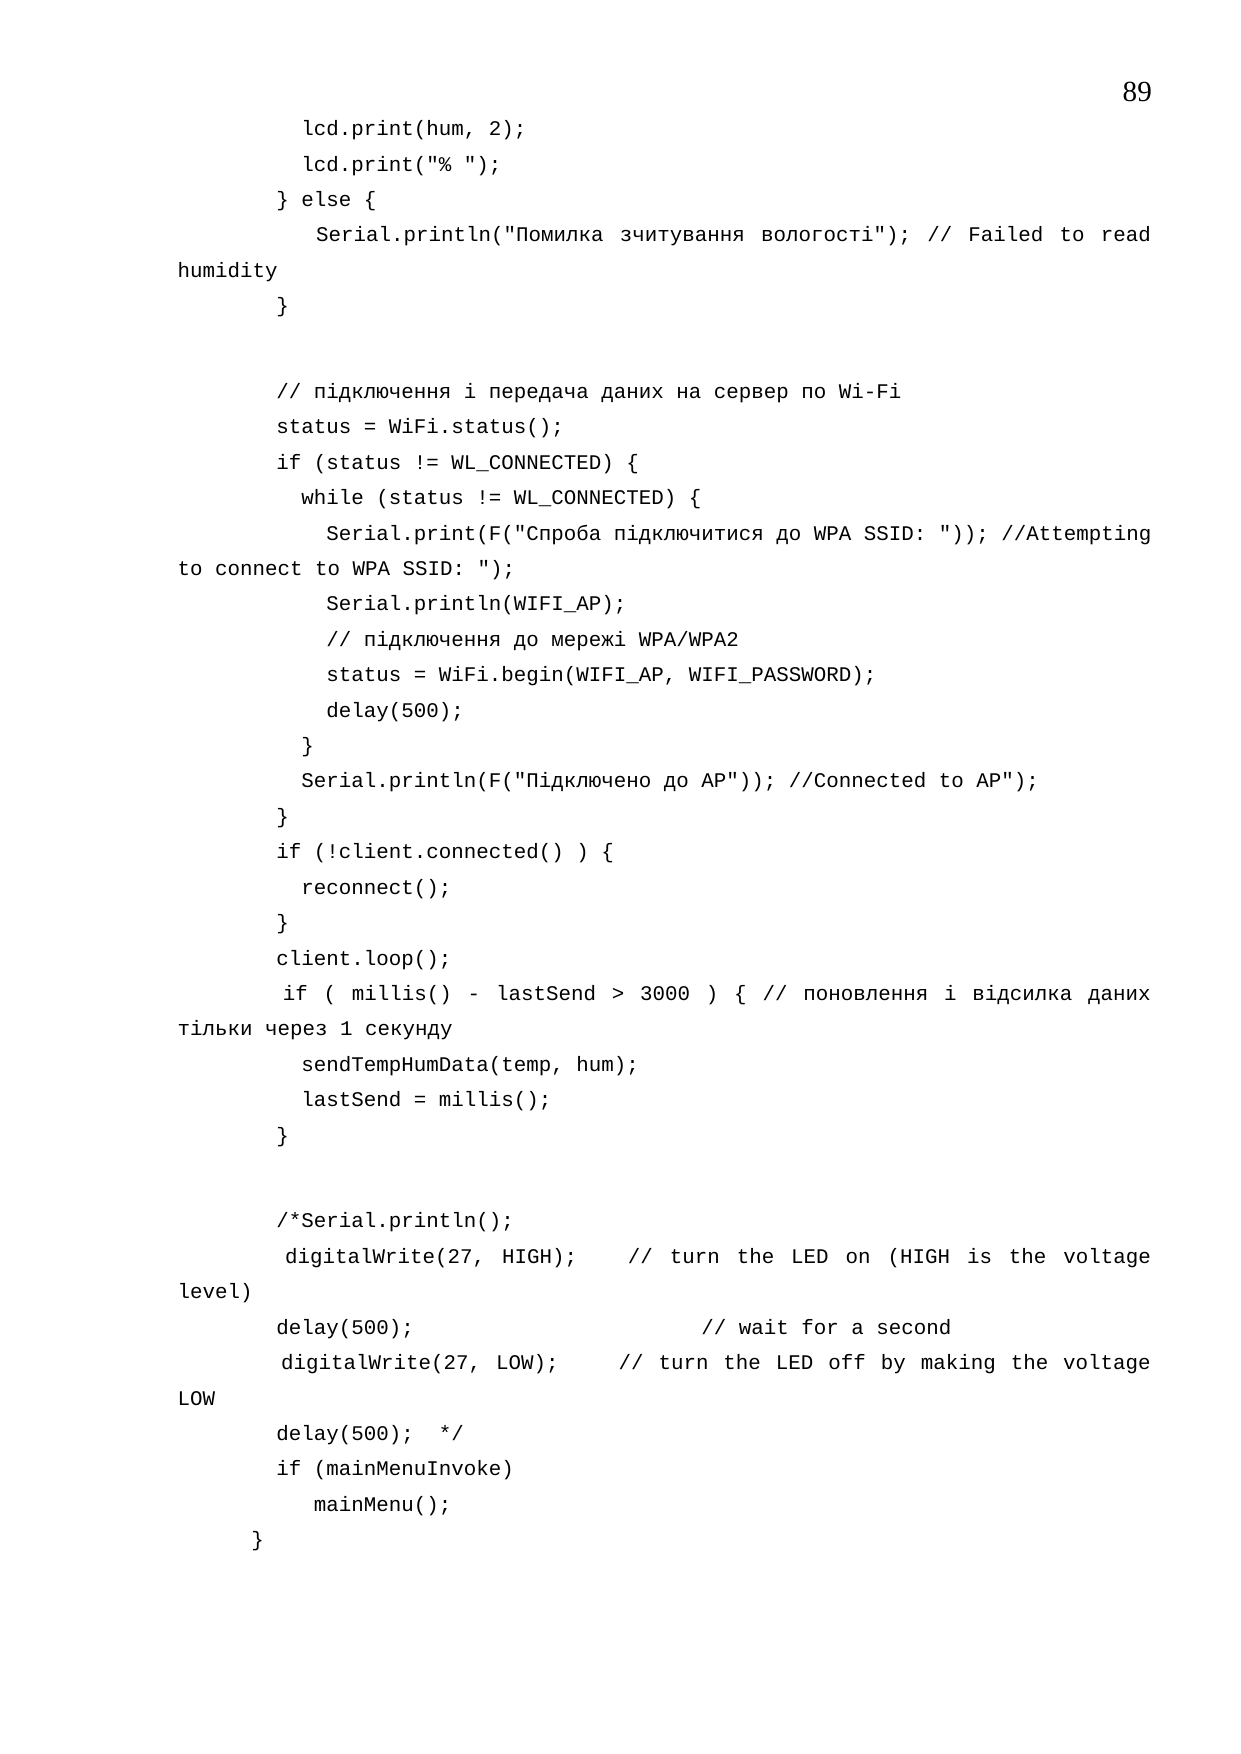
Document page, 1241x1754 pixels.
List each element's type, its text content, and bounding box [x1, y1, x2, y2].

text } [177, 912, 1152, 936]
text if ( millis() - lastSend > 3000 ) { // поновлення і відсилка даних тільки через 1 секунду [177, 983, 1152, 1042]
text if (!client.connected() ) { [177, 841, 1152, 865]
text /*Serial.println(); [177, 1210, 1152, 1234]
text if (mainMenuInvoke) [177, 1458, 1152, 1482]
text lcd.print("% "); [177, 153, 1152, 177]
text sendTempHumData(temp, hum); [177, 1054, 1152, 1077]
text status = WiFi.begin(WIFI_AP, WIFI_PASSWORD); [177, 664, 1152, 688]
text } [177, 806, 1152, 829]
text } [177, 735, 1152, 759]
text Serial.println(F("Підключено до AP")); //Connected to AP"); [177, 771, 1152, 794]
text } [177, 1125, 1152, 1148]
text delay(500); // wait for a second [177, 1317, 1152, 1340]
text // підключення і передача даних на сервер по Wi-Fi [177, 381, 1152, 404]
text if (status != WL_CONNECTED) { [177, 452, 1152, 475]
text status = WiFi.status(); [177, 416, 1152, 440]
text lastSend = millis(); [177, 1089, 1152, 1113]
text lcd.print(hum, 2); [177, 118, 1152, 142]
text reconnect(); [177, 877, 1152, 900]
text } [177, 295, 1152, 319]
text mainMenu(); [177, 1494, 1152, 1517]
text } else { [177, 189, 1152, 213]
text while (status != WL_CONNECTED) { [177, 487, 1152, 511]
text client.loop(); [177, 948, 1152, 971]
text delay(500); */ [177, 1423, 1152, 1447]
text digitalWrite(27, LOW); // turn the LED off by making the voltage LOW [177, 1352, 1152, 1411]
text } [177, 1529, 1152, 1553]
text digitalWrite(27, HIGH); // turn the LED on (HIGH is the voltage level) [177, 1246, 1152, 1305]
text // підключення до мережі WPA/WPA2 [177, 629, 1152, 652]
text Serial.println("Помилка зчитування вологості"); // Failed to read humidity [177, 224, 1152, 283]
text delay(500); [177, 700, 1152, 723]
text Serial.println(WIFI_AP); [177, 593, 1152, 617]
text Serial.print(F("Спроба підключитися до WPA SSID: ")); //Attempting to connect to WPA SSID: "); [177, 523, 1152, 582]
